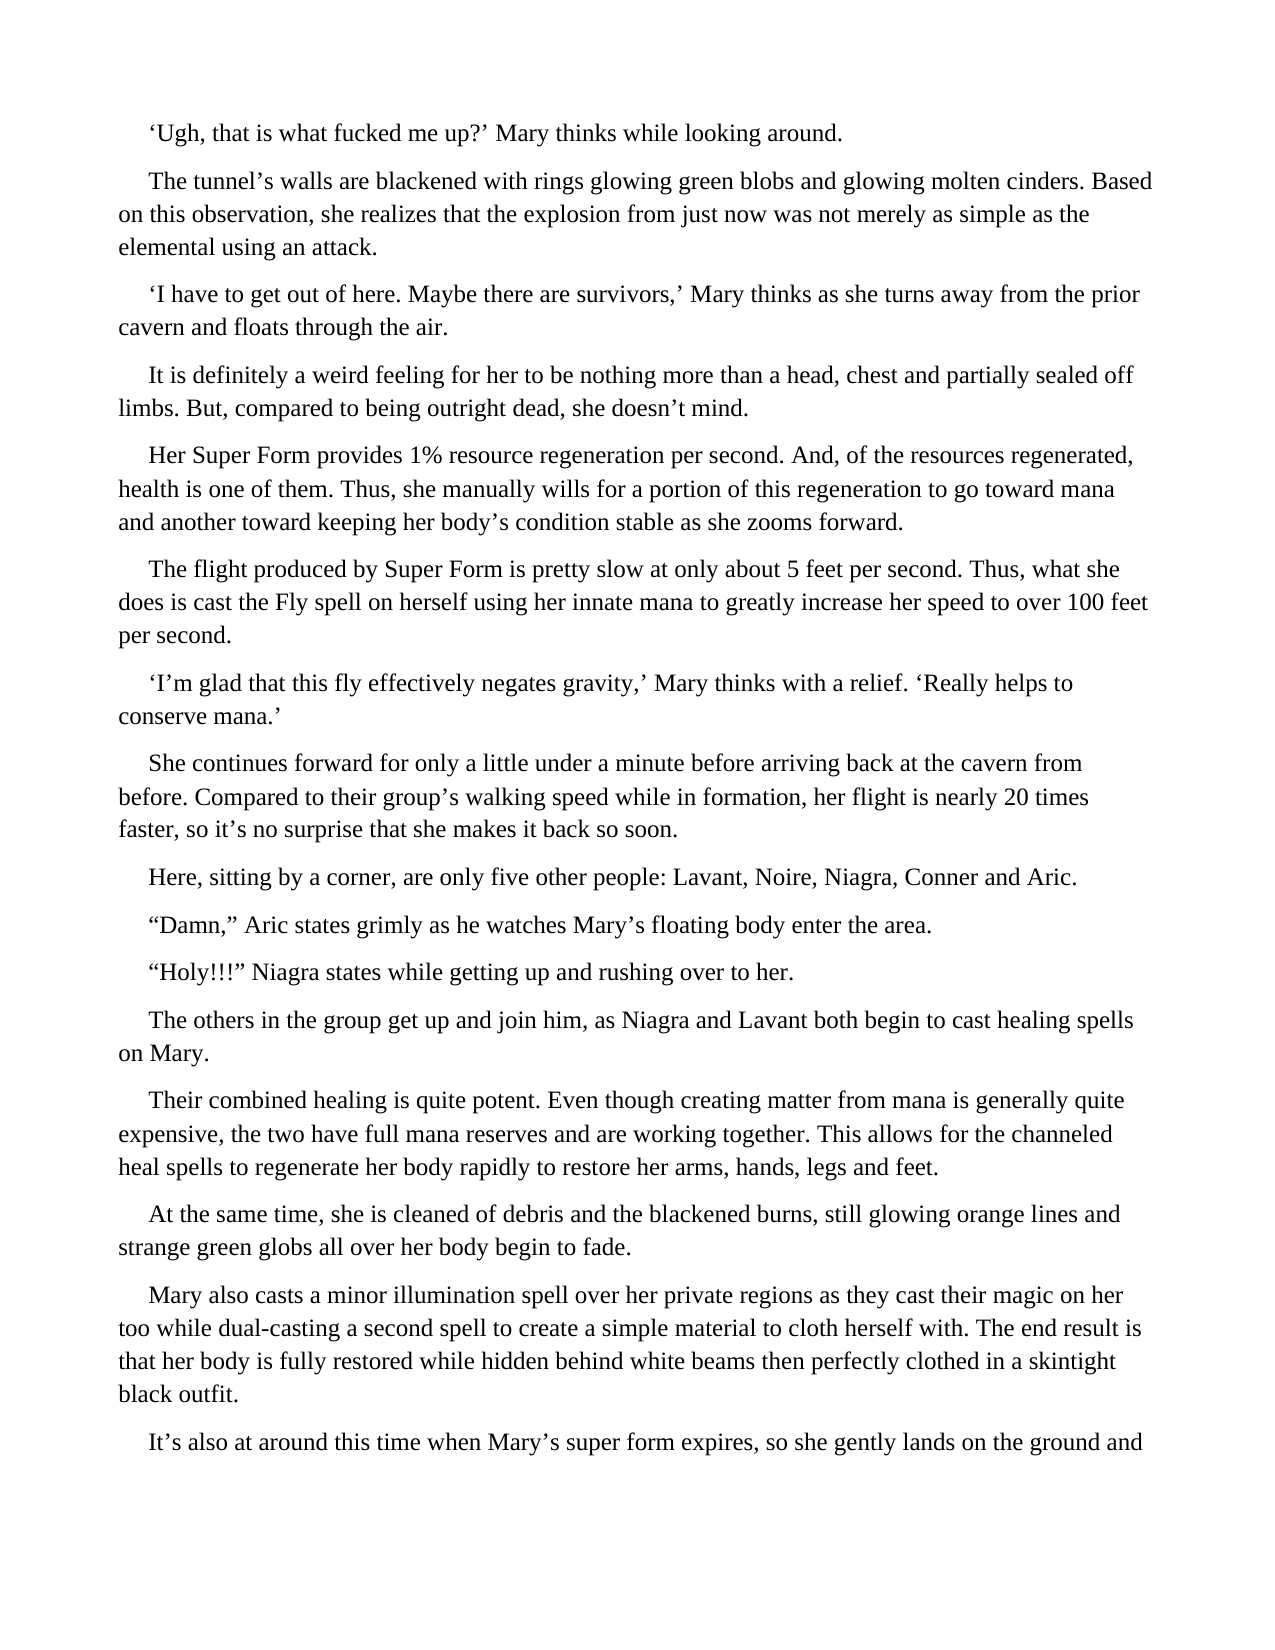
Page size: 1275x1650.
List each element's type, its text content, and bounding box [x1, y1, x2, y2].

text It’s also at around this time when Mary’s super form expires, so she gently lands on the ground and [118, 1427, 1157, 1455]
text At the same time, she is cleaned of debris and the blackened burns, still glowing orange lines and strange green globs all over her body begin to fade. [118, 1199, 1157, 1261]
text The flight produced by Super Form is pretty slow at only about 5 feet per second. Thus, what she does is cast the Fly spell on herself using her innate mana to greatly increase her speed to over 100 feet per second. [118, 554, 1157, 649]
text “Holy!!!” Niagra states while getting up and rushing over to her. [118, 957, 1157, 986]
text She continues forward for only a little under a minute before arriving back at the cavern from before. Compared to their group’s walking speed while in formation, her flight is nearly 20 times faster, so it’s no surprise that she makes it back so soon. [118, 748, 1157, 843]
text ‘I’m glad that this fly effectively negates gravity,’ Mary thinks with a relief. ‘Really helps to conserve mana.’ [118, 668, 1157, 730]
text “Damn,” Aric states grimly as he watches Mary’s floating body enter the area. [118, 910, 1157, 938]
text Mary also casts a minor illumination spell over her private regions as they cast their magic on her too while dual-casting a second spell to create a simple material to cloth herself with. The end result is that her body is fully restored while hidden behind white beams then perfectly clothed in a skintight black outfit. [118, 1280, 1157, 1408]
text It is definitely a weird feeling for her to be nothing more than a head, chest and partially sealed off limbs. But, compared to being outright dead, she doesn’t mind. [118, 360, 1157, 422]
text Her Super Form provides 1% resource regeneration per second. And, of the resources regenerated, health is one of them. Thus, she manually wills for a portion of this regeneration to go toward mana and another toward keeping her body’s condition stable as she zooms forward. [118, 441, 1157, 535]
text The others in the group get up and join him, as Niagra and Lavant both begin to cast healing spells on Mary. [118, 1005, 1157, 1067]
text The tunnel’s walls are blackened with rings glowing green blobs and glowing molten cinders. Based on this observation, she realizes that the explosion from just now was not merely as simple as the elemental using an attack. [118, 166, 1157, 261]
text Here, sitting by a corner, are only five other people: Lavant, Noire, Niagra, Conner and Aric. [118, 862, 1157, 891]
text ‘I have to get out of here. Maybe there are survivors,’ Mary thinks as she turns away from the prior cavern and floats through the air. [118, 279, 1157, 341]
text ‘Ugh, that is what fucked me up?’ Mary thinks while looking around. [118, 118, 1157, 147]
text Their combined healing is quite potent. Even though creating matter from mana is generally quite expensive, the two have full mana reserves and are working together. This allows for the channeled heal spells to regenerate her body rapidly to restore her arms, hands, legs and feet. [118, 1086, 1157, 1180]
